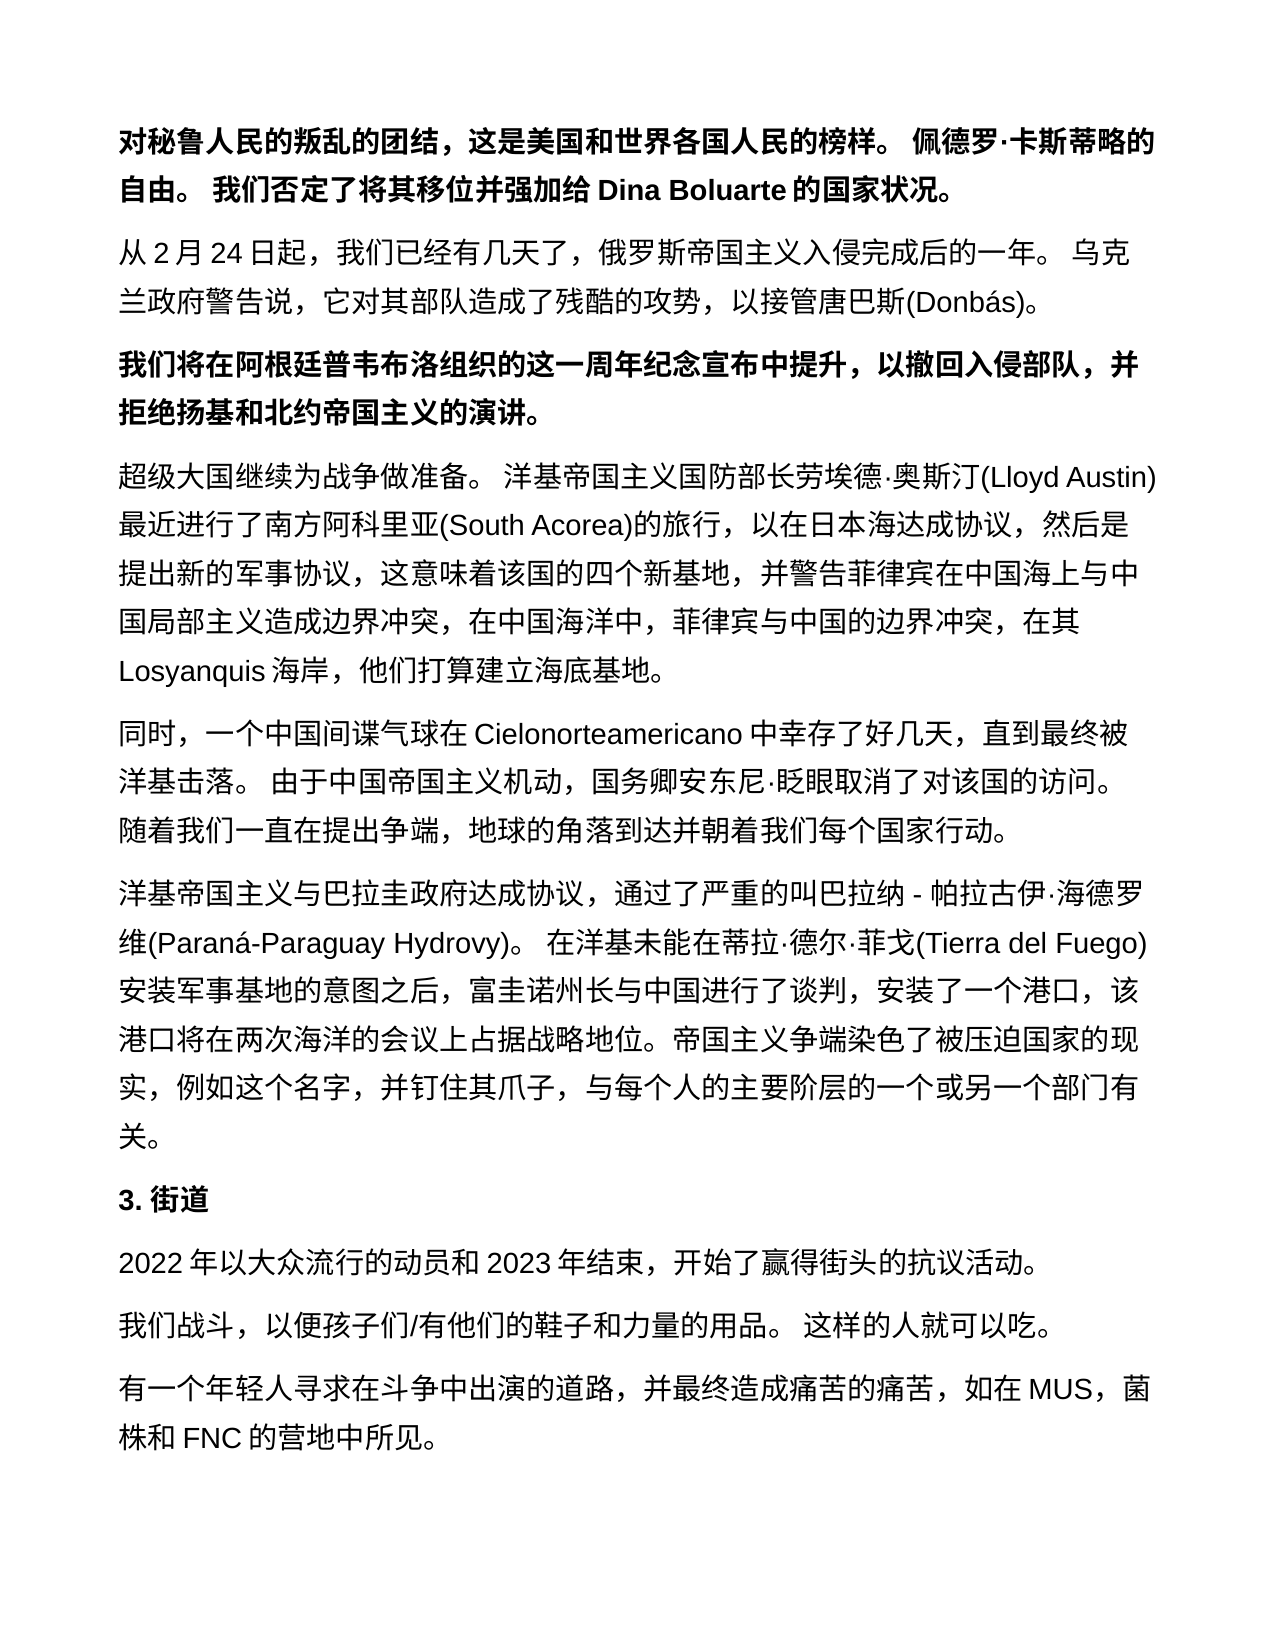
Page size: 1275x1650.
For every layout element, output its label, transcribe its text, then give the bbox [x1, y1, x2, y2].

text 有一个年轻人寻求在斗争中出演的道路，并最终造成痛苦的痛苦，如在MUS，菌株和FNC的营地中所见。 [118, 1366, 1157, 1457]
text 3. 街道 [118, 1176, 1157, 1219]
text 洋基帝国主义与巴拉圭政府达成协议，通过了严重的叫巴拉纳 - 帕拉古伊·海德罗维(Paraná-Paraguay Hydrovy)。 在洋基未能在蒂拉·德尔·菲戈(Tierra del Fuego)安装军事基地的意图之后，富圭诺州长与中国进行了谈判，安装了一个港口，该港口将在两次海洋的会议上占据战略地位。帝国主义争端染色了被压迫国家的现实，例如这个名字，并钉住其爪子，与每个人的主要阶层的一个或另一个部门有关。 [118, 871, 1157, 1156]
text 同时，一个中国间谍气球在Cielonorteamericano中幸存了好几天，直到最终被洋基击落。 由于中国帝国主义机动，国务卿安东尼·眨眼取消了对该国的访问。 随着我们一直在提出争端，地球的角落到达并朝着我们每个国家行动。 [118, 710, 1157, 850]
text 2022年以大众流行的动员和2023年结束，开始了赢得街头的抗议活动。 [118, 1239, 1157, 1282]
text 我们战斗，以便孩子们/有他们的鞋子和力量的用品。 这样的人就可以吃。 [118, 1303, 1157, 1345]
text 从2月24日起，我们已经有几天了，俄罗斯帝国主义入侵完成后的一年。 乌克兰政府警告说，它对其部队造成了残酷的攻势，以接管唐巴斯(Donbás)。 [118, 230, 1157, 321]
text 超级大国继续为战争做准备。 洋基帝国主义国防部长劳埃德·奥斯汀(Lloyd Austin)最近进行了南方阿科里亚(South Acorea)的旅行，以在日本海达成协议，然后是提出新的军事协议，这意味着该国的四个新基地，并警告菲律宾在中国海上与中国局部主义造成边界冲突，在中国海洋中，菲律宾与中国的边界冲突，在其Losyanquis海岸，他们打算建立海底基地。 [118, 453, 1157, 689]
text 对秘鲁人民的叛乱的团结，这是美国和世界各国人民的榜样。 佩德罗·卡斯蒂略的自由。 我们否定了将其移位并强加给Dina Boluarte的国家状况。 [118, 118, 1157, 209]
text 我们将在阿根廷普韦布洛组织的这一周年纪念宣布中提升，以撤回入侵部队，并拒绝扬基和北约帝国主义的演讲。 [118, 341, 1157, 432]
